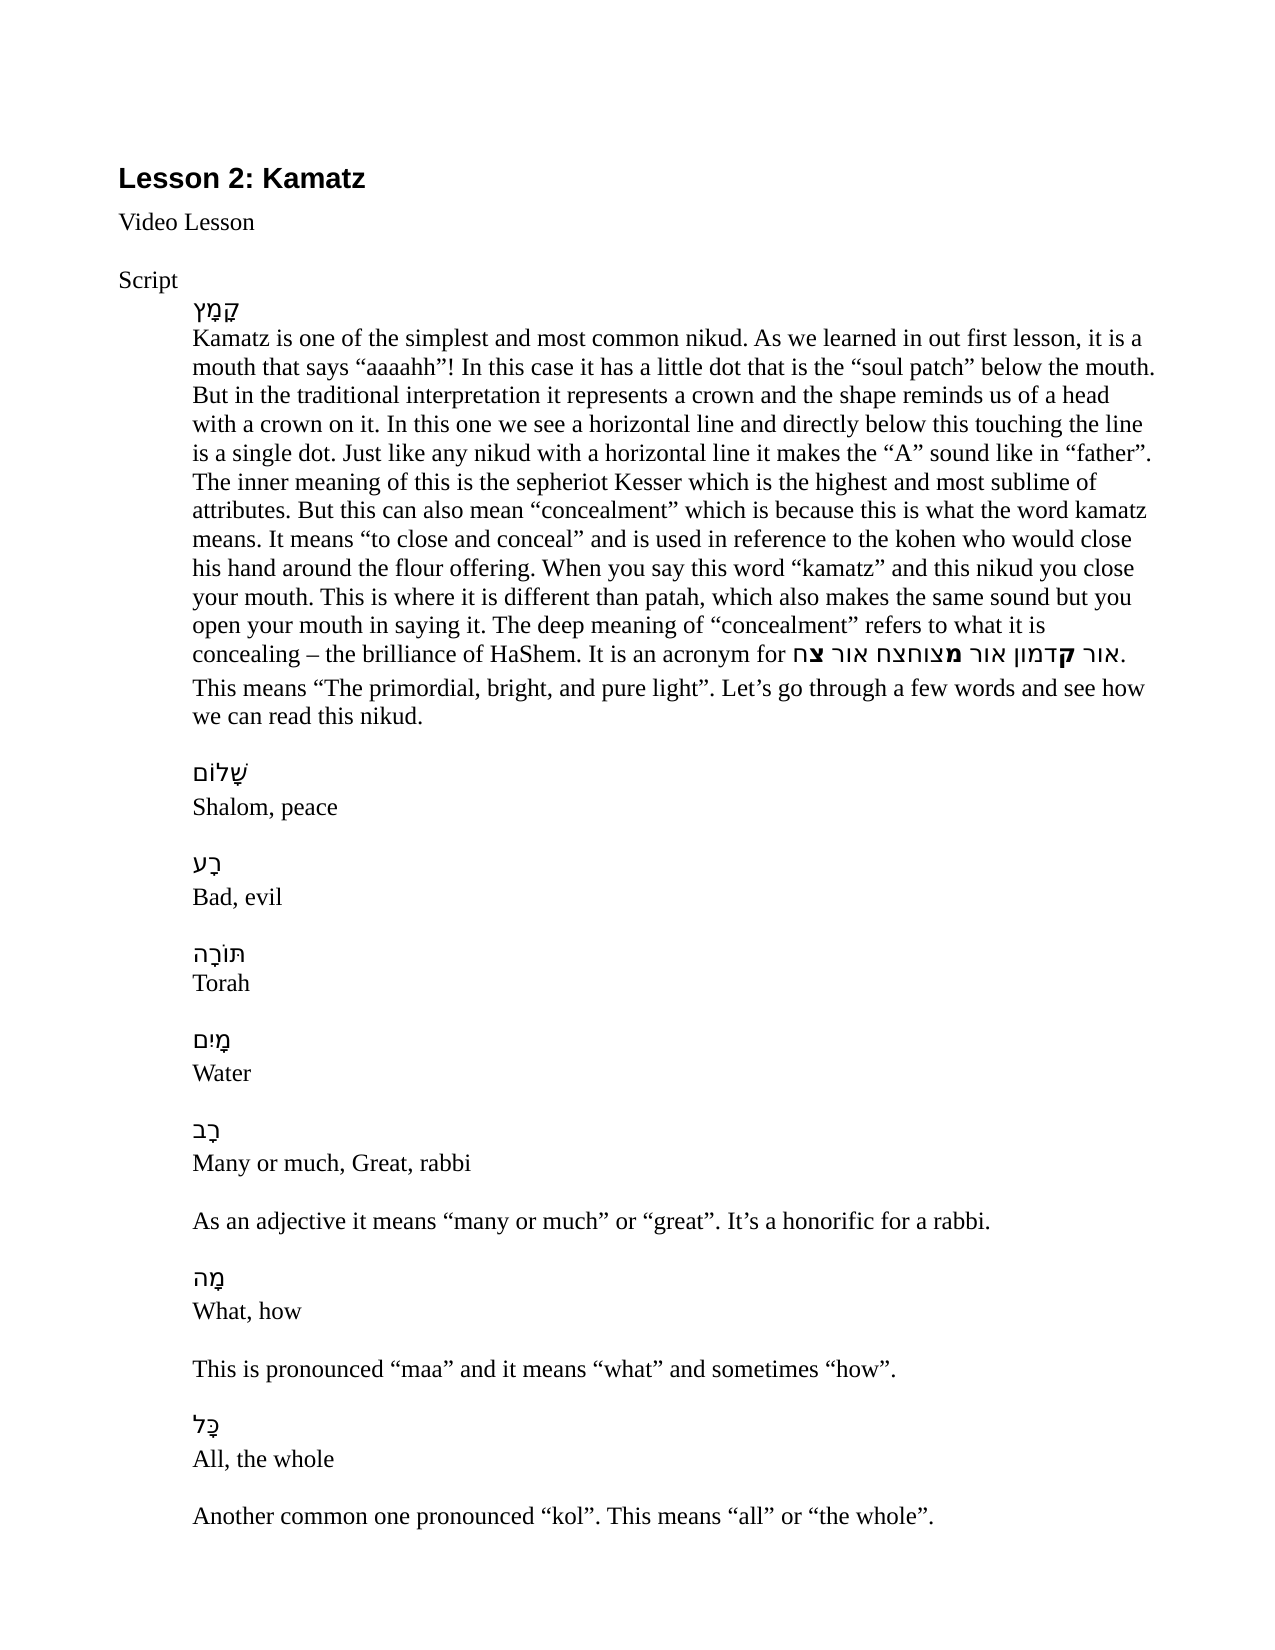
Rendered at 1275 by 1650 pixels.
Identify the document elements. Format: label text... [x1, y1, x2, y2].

text Bad, evil [192, 882, 1157, 910]
text Torah [192, 968, 1157, 997]
text Another common one pronounced “kol”. This means “all” or “the whole”. [192, 1501, 1157, 1530]
text What, how [192, 1296, 1157, 1325]
text רָע [192, 849, 1157, 882]
text Kamatz is one of the simplest and most common nikud. As we learned in out first lesson, it is a mouth that says “aaaahh”! In this case it has a little dot that is the “soul patch” below the mouth. [192, 323, 1157, 380]
text Script [118, 265, 1157, 294]
text רָב [192, 1116, 1157, 1148]
text This is pronounced “maa” and it means “what” and sometimes “how”. [192, 1354, 1157, 1382]
text כָּל [192, 1411, 1157, 1444]
text Shalom, peace [192, 792, 1157, 820]
text But in the traditional interpretation it represents a crown and the shape reminds us of a head with a crown on it. In this one we see a horizontal line and directly below this touching the line is a single dot. Just like any nikud with a horizontal line it makes the “A” sound like in “father”. The inner meaning of this is the sepheriot Kesser which is the highest and most sublime of attributes. But this can also mean “concealment” which is because this is what the word kamatz means. It means “to close and conceal” and is used in reference to the kohen who would close his hand around the flour offering. When you say this word “kamatz” and this nikud you close your mouth. This is where it is different than patah, which also makes the same sound but you open your mouth in saying it. The deep meaning of “concealment” refers to what it is concealing – the brilliance of HaShem. It is an acronym for אור קדמון אור מצוחצח אור צח. This means “The primordial, bright, and pure light”. Let’s go through a few words and see how we can read this nikud. [192, 380, 1157, 730]
text All, the whole [192, 1444, 1157, 1472]
text קָמָץ [192, 294, 1157, 323]
text שָׁלוֹם [192, 759, 1157, 792]
text תּוֹרָה [192, 939, 1157, 968]
text מָה [192, 1263, 1157, 1296]
text Video Lesson [118, 207, 1157, 236]
text As an adjective it means “many or much” or “great”. It’s a honorific for a rabbi. [192, 1206, 1157, 1235]
text Many or much, Great, rabbi [192, 1148, 1157, 1177]
text מָיִם [192, 1026, 1157, 1058]
text Water [192, 1058, 1157, 1087]
subtitle Lesson 2: Kamatz [118, 161, 1157, 195]
